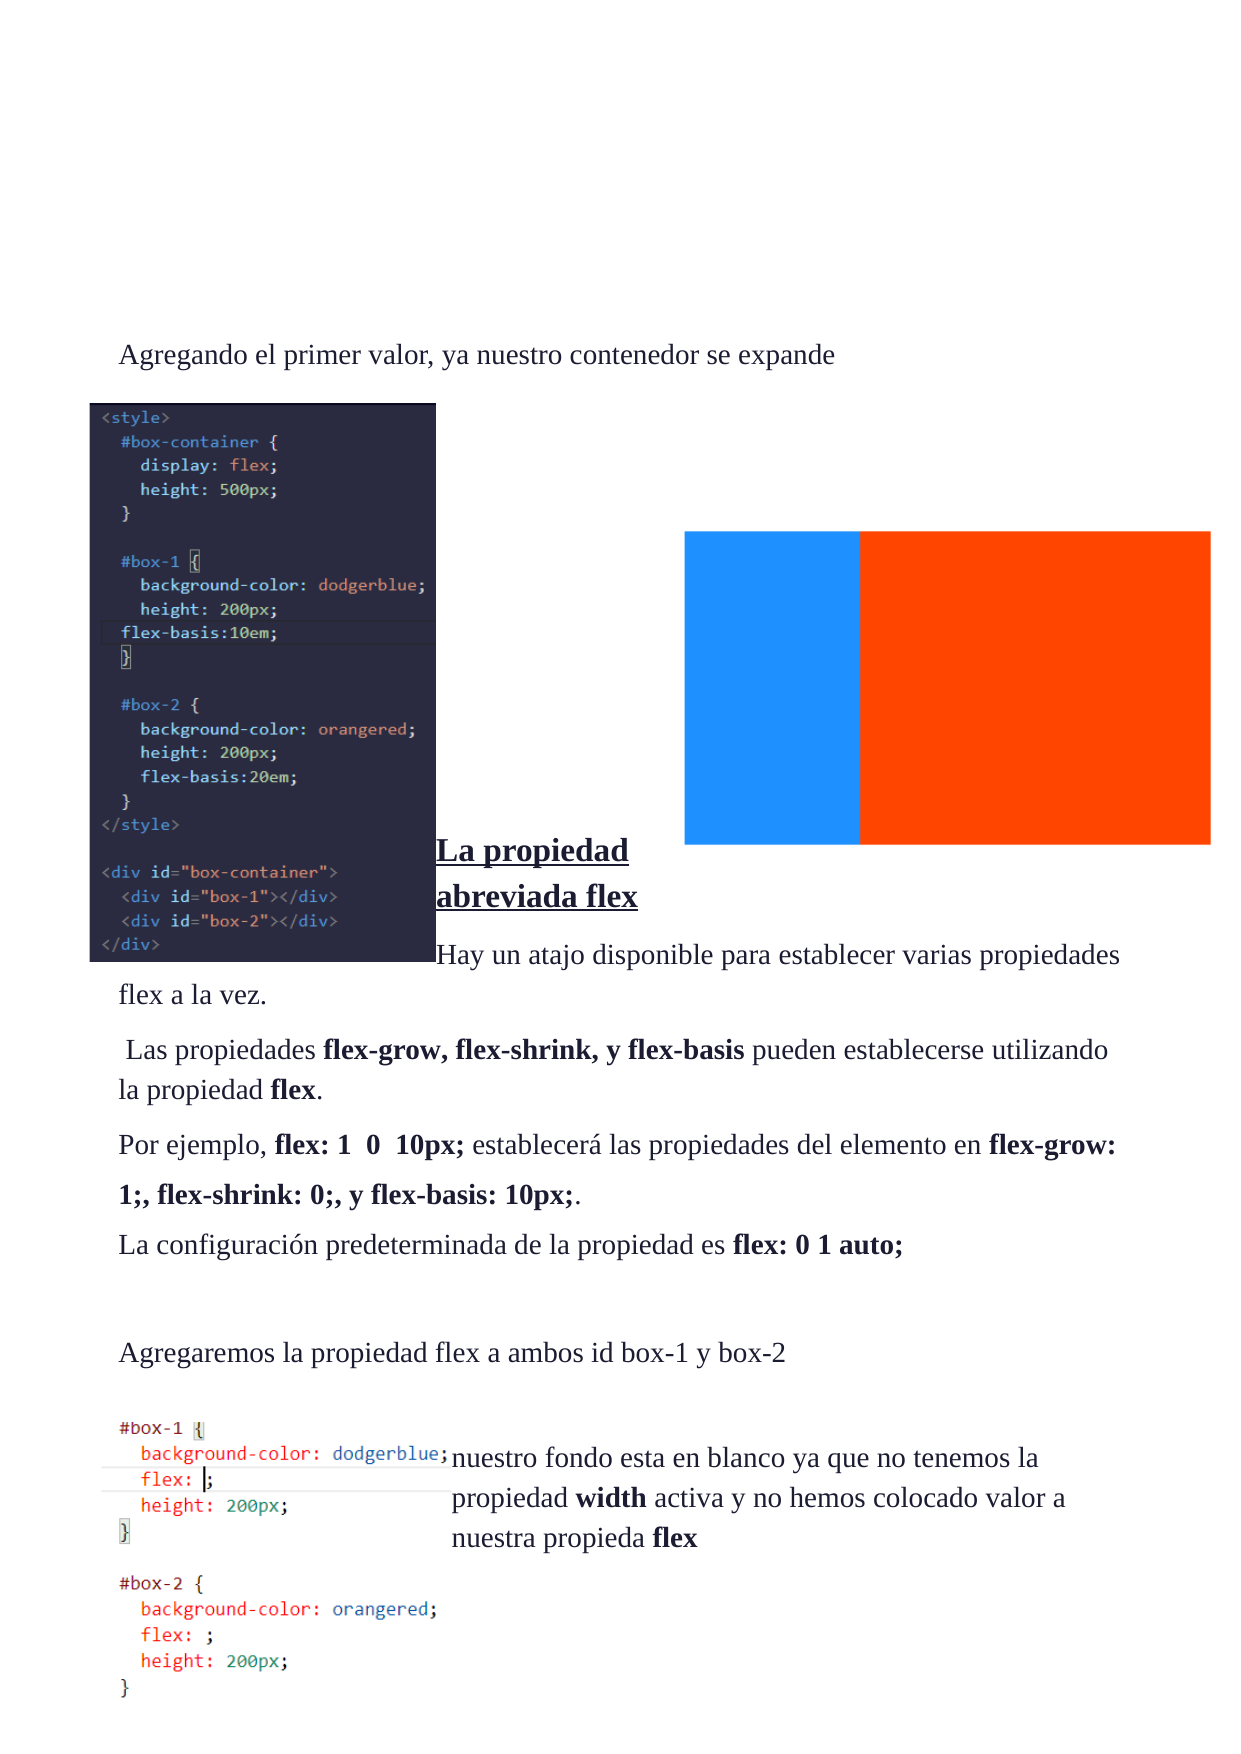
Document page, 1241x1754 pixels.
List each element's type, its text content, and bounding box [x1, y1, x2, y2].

text nuestro fondo esta en blanco ya que no tenemos la propiedad width activa y no hemos colocado valor a nuestra propieda flex [452, 1440, 1122, 1554]
text La propiedad abreviada flex [436, 830, 1122, 915]
text Hay un atajo disponible para establecer varias propiedades flex a la vez. [118, 937, 1122, 1011]
text Agregando el primer valor, ya nuestro contenedor se expande [118, 337, 1122, 371]
picture [89, 403, 436, 962]
text La configuración predeterminada de la propiedad es flex: 0 1 auto; [118, 1227, 1122, 1261]
text Agregaremos la propiedad flex a ambos id box-1 y box-2 [118, 1335, 1122, 1368]
text Por ejemplo, flex: 1 0 10px; establecerá las propiedades del elemento en flex-grow: 1;, flex-shrink: 0;, y flex-basis: 10px;. [118, 1127, 1122, 1211]
text Las propiedades flex-grow, flex-shrink, y flex-basis pueden establecerse utilizando la propiedad flex. [118, 1032, 1122, 1106]
picture [674, 519, 1222, 867]
picture [101, 1422, 452, 1705]
